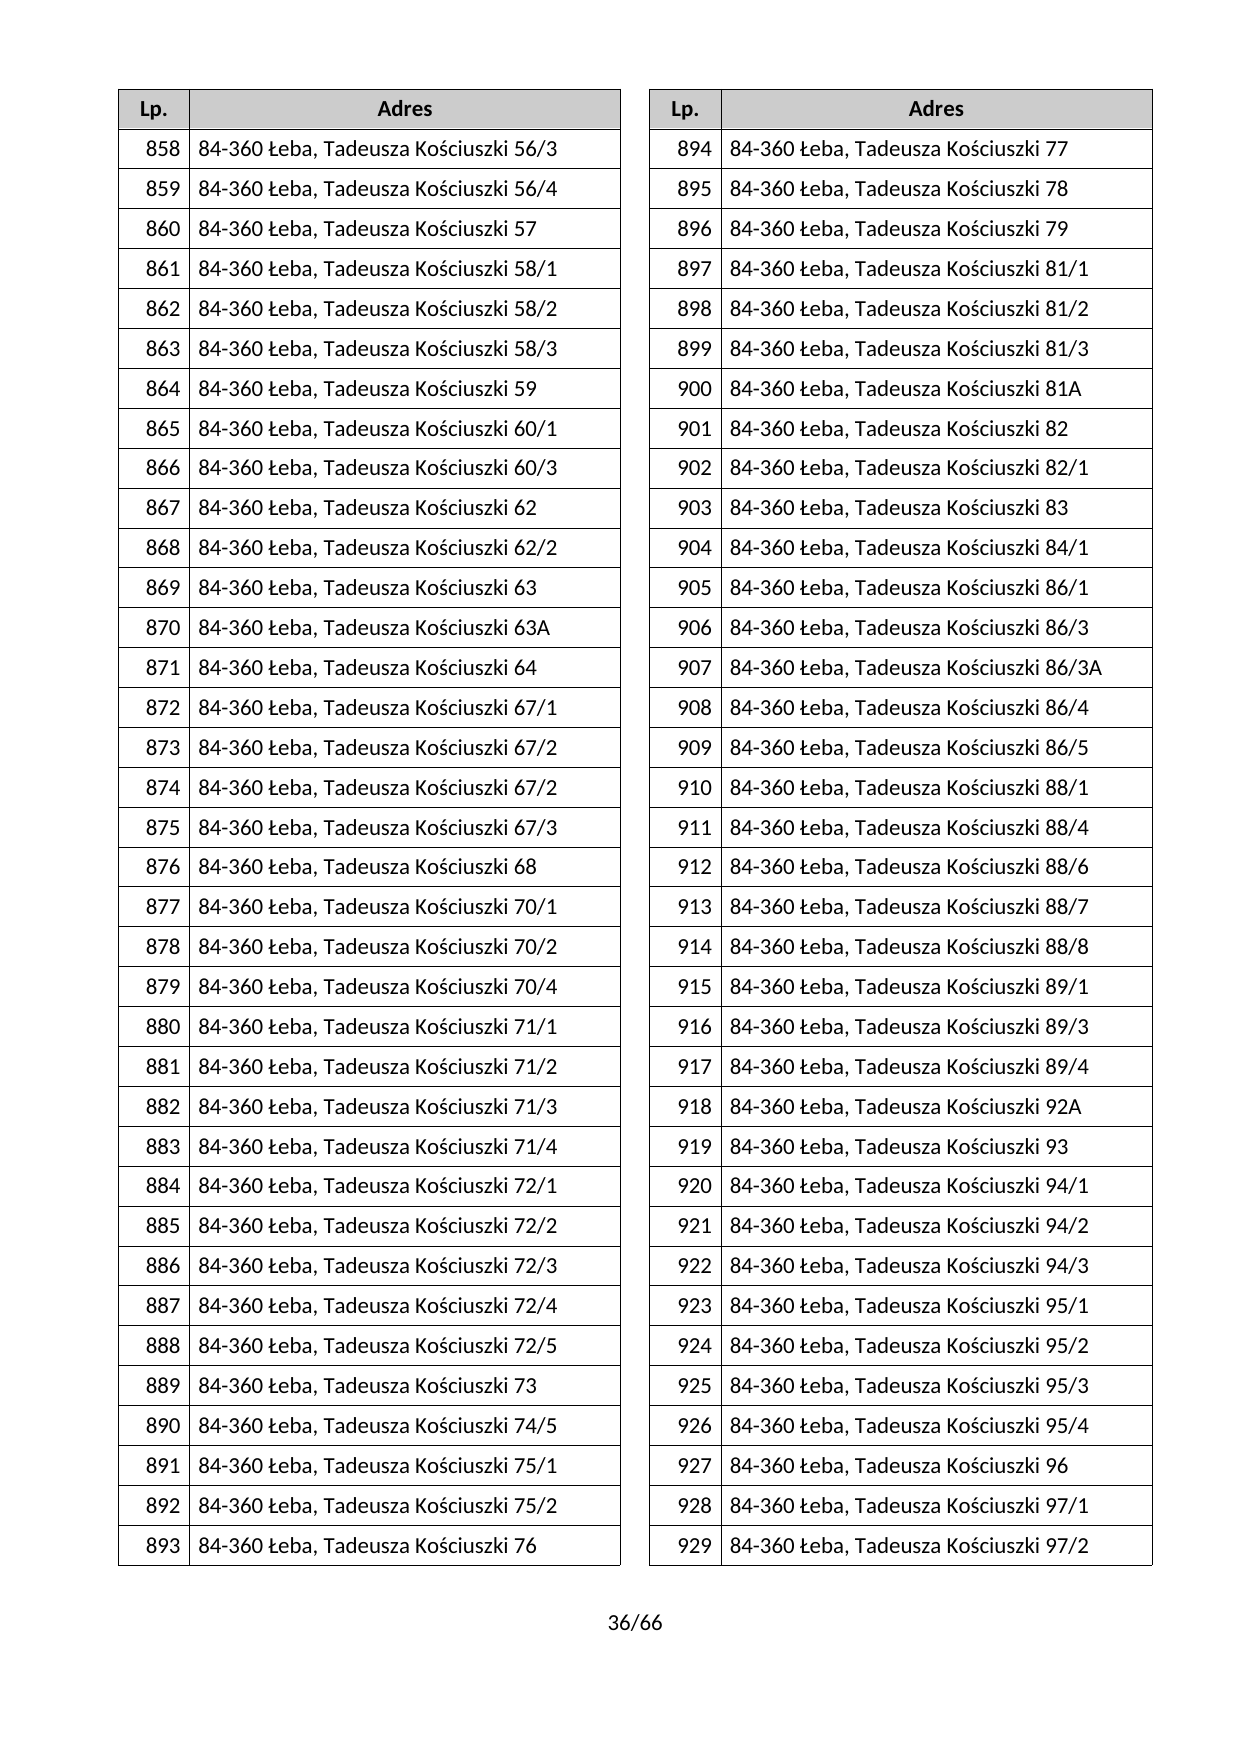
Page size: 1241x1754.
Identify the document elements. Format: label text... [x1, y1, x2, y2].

table_cell 878 [119, 927, 189, 966]
table_cell 84-360 Łeba, Tadeusza Kościuszki 79 [722, 209, 1152, 248]
table_cell 84-360 Łeba, Tadeusza Kościuszki 77 [722, 130, 1152, 168]
table_cell 918 [650, 1087, 721, 1126]
table_cell 928 [650, 1486, 721, 1525]
table_cell 916 [650, 1007, 721, 1046]
table_cell 920 [650, 1167, 721, 1206]
table_cell 84-360 Łeba, Tadeusza Kościuszki 64 [190, 648, 620, 687]
table_cell 914 [650, 927, 721, 966]
table_cell 894 [650, 130, 721, 168]
table_cell 84-360 Łeba, Tadeusza Kościuszki 81/3 [722, 329, 1152, 368]
table_header Adres [722, 90, 1152, 128]
table_cell 84-360 Łeba, Tadeusza Kościuszki 88/8 [722, 927, 1152, 966]
table_cell 915 [650, 967, 721, 1006]
table_cell 913 [650, 887, 721, 926]
table_cell 84-360 Łeba, Tadeusza Kościuszki 67/2 [190, 728, 620, 767]
table_cell 84-360 Łeba, Tadeusza Kościuszki 72/5 [190, 1326, 620, 1365]
table_cell 901 [650, 409, 721, 448]
table_cell 84-360 Łeba, Tadeusza Kościuszki 63 [190, 568, 620, 607]
table_cell 84-360 Łeba, Tadeusza Kościuszki 83 [722, 489, 1152, 527]
table_cell 929 [650, 1526, 721, 1565]
table_cell 84-360 Łeba, Tadeusza Kościuszki 88/7 [722, 887, 1152, 926]
table_cell 881 [119, 1047, 189, 1086]
table_cell 84-360 Łeba, Tadeusza Kościuszki 67/1 [190, 688, 620, 727]
table_cell 862 [119, 289, 189, 328]
table_cell 84-360 Łeba, Tadeusza Kościuszki 94/1 [722, 1167, 1152, 1206]
table_cell 899 [650, 329, 721, 368]
table_cell 84-360 Łeba, Tadeusza Kościuszki 59 [190, 369, 620, 408]
table_cell 897 [650, 249, 721, 288]
table_cell 84-360 Łeba, Tadeusza Kościuszki 92A [722, 1087, 1152, 1126]
table_cell 84-360 Łeba, Tadeusza Kościuszki 75/1 [190, 1446, 620, 1485]
table_cell 84-360 Łeba, Tadeusza Kościuszki 97/1 [722, 1486, 1152, 1525]
table_cell 84-360 Łeba, Tadeusza Kościuszki 84/1 [722, 529, 1152, 567]
table_cell 887 [119, 1286, 189, 1325]
table_cell 84-360 Łeba, Tadeusza Kościuszki 95/2 [722, 1326, 1152, 1365]
table_cell 84-360 Łeba, Tadeusza Kościuszki 81A [722, 369, 1152, 408]
table_cell 84-360 Łeba, Tadeusza Kościuszki 88/4 [722, 808, 1152, 847]
table_cell 882 [119, 1087, 189, 1126]
table_cell 84-360 Łeba, Tadeusza Kościuszki 70/2 [190, 927, 620, 966]
table_cell 867 [119, 489, 189, 527]
table_cell 84-360 Łeba, Tadeusza Kościuszki 62 [190, 489, 620, 527]
table_cell 891 [119, 1446, 189, 1485]
table_cell 873 [119, 728, 189, 767]
table_cell 84-360 Łeba, Tadeusza Kościuszki 86/5 [722, 728, 1152, 767]
table_cell 84-360 Łeba, Tadeusza Kościuszki 93 [722, 1127, 1152, 1166]
table_cell 84-360 Łeba, Tadeusza Kościuszki 97/2 [722, 1526, 1152, 1565]
table_cell 84-360 Łeba, Tadeusza Kościuszki 71/1 [190, 1007, 620, 1046]
table_cell 875 [119, 808, 189, 847]
table_cell 876 [119, 848, 189, 886]
table_cell 919 [650, 1127, 721, 1166]
table_cell 84-360 Łeba, Tadeusza Kościuszki 71/3 [190, 1087, 620, 1126]
table_cell 904 [650, 529, 721, 567]
table_cell 84-360 Łeba, Tadeusza Kościuszki 71/2 [190, 1047, 620, 1086]
table_cell 872 [119, 688, 189, 727]
table_cell 84-360 Łeba, Tadeusza Kościuszki 62/2 [190, 529, 620, 567]
table_cell 879 [119, 967, 189, 1006]
table_cell 898 [650, 289, 721, 328]
table_cell 866 [119, 449, 189, 487]
table_cell 927 [650, 1446, 721, 1485]
table_cell 859 [119, 169, 189, 208]
table_cell 84-360 Łeba, Tadeusza Kościuszki 74/5 [190, 1406, 620, 1445]
table_cell 84-360 Łeba, Tadeusza Kościuszki 71/4 [190, 1127, 620, 1166]
table_cell 892 [119, 1486, 189, 1525]
table_cell 865 [119, 409, 189, 448]
table_cell 905 [650, 568, 721, 607]
table_cell 84-360 Łeba, Tadeusza Kościuszki 86/1 [722, 568, 1152, 607]
table_cell 84-360 Łeba, Tadeusza Kościuszki 60/1 [190, 409, 620, 448]
table_cell 84-360 Łeba, Tadeusza Kościuszki 88/6 [722, 848, 1152, 886]
table_cell 874 [119, 768, 189, 807]
table_cell 911 [650, 808, 721, 847]
table_cell 84-360 Łeba, Tadeusza Kościuszki 94/2 [722, 1207, 1152, 1246]
table_cell 906 [650, 608, 721, 647]
table_cell 880 [119, 1007, 189, 1046]
table_cell 910 [650, 768, 721, 807]
table_cell 922 [650, 1247, 721, 1285]
table_cell 885 [119, 1207, 189, 1246]
table_cell 893 [119, 1526, 189, 1565]
table_cell 863 [119, 329, 189, 368]
table_cell 84-360 Łeba, Tadeusza Kościuszki 68 [190, 848, 620, 886]
table_cell 84-360 Łeba, Tadeusza Kościuszki 67/3 [190, 808, 620, 847]
table_cell 84-360 Łeba, Tadeusza Kościuszki 72/3 [190, 1247, 620, 1285]
table_cell 84-360 Łeba, Tadeusza Kościuszki 76 [190, 1526, 620, 1565]
table_cell 926 [650, 1406, 721, 1445]
table_header Lp. [650, 90, 721, 128]
table_header Adres [190, 90, 620, 128]
table_cell 84-360 Łeba, Tadeusza Kościuszki 95/4 [722, 1406, 1152, 1445]
table_cell 924 [650, 1326, 721, 1365]
table_cell 84-360 Łeba, Tadeusza Kościuszki 81/1 [722, 249, 1152, 288]
table_cell 923 [650, 1286, 721, 1325]
table_cell 902 [650, 449, 721, 487]
table_cell 896 [650, 209, 721, 248]
table_cell 84-360 Łeba, Tadeusza Kościuszki 60/3 [190, 449, 620, 487]
table_cell 84-360 Łeba, Tadeusza Kościuszki 88/1 [722, 768, 1152, 807]
table_cell 84-360 Łeba, Tadeusza Kościuszki 56/3 [190, 130, 620, 168]
table_cell 84-360 Łeba, Tadeusza Kościuszki 82/1 [722, 449, 1152, 487]
table_header Lp. [119, 90, 189, 128]
table_cell 84-360 Łeba, Tadeusza Kościuszki 72/2 [190, 1207, 620, 1246]
table_cell 84-360 Łeba, Tadeusza Kościuszki 73 [190, 1366, 620, 1405]
table_cell 84-360 Łeba, Tadeusza Kościuszki 95/3 [722, 1366, 1152, 1405]
table_cell 888 [119, 1326, 189, 1365]
table_cell 84-360 Łeba, Tadeusza Kościuszki 89/4 [722, 1047, 1152, 1086]
table_cell 84-360 Łeba, Tadeusza Kościuszki 86/4 [722, 688, 1152, 727]
table_cell 84-360 Łeba, Tadeusza Kościuszki 89/3 [722, 1007, 1152, 1046]
table_cell 84-360 Łeba, Tadeusza Kościuszki 57 [190, 209, 620, 248]
table_cell 890 [119, 1406, 189, 1445]
table_cell 860 [119, 209, 189, 248]
table_cell 900 [650, 369, 721, 408]
table_cell 884 [119, 1167, 189, 1206]
table_cell 84-360 Łeba, Tadeusza Kościuszki 56/4 [190, 169, 620, 208]
table_cell 912 [650, 848, 721, 886]
table_cell 870 [119, 608, 189, 647]
table_cell 84-360 Łeba, Tadeusza Kościuszki 70/1 [190, 887, 620, 926]
table_cell 84-360 Łeba, Tadeusza Kościuszki 81/2 [722, 289, 1152, 328]
table_cell 908 [650, 688, 721, 727]
table_cell 909 [650, 728, 721, 767]
table_cell 84-360 Łeba, Tadeusza Kościuszki 86/3 [722, 608, 1152, 647]
table_cell 84-360 Łeba, Tadeusza Kościuszki 96 [722, 1446, 1152, 1485]
table_cell 877 [119, 887, 189, 926]
table_cell 903 [650, 489, 721, 527]
table_cell 84-360 Łeba, Tadeusza Kościuszki 63A [190, 608, 620, 647]
table_cell 921 [650, 1207, 721, 1246]
table_cell 925 [650, 1366, 721, 1405]
table_cell 868 [119, 529, 189, 567]
table_cell 84-360 Łeba, Tadeusza Kościuszki 78 [722, 169, 1152, 208]
table_cell 84-360 Łeba, Tadeusza Kościuszki 89/1 [722, 967, 1152, 1006]
table_cell 895 [650, 169, 721, 208]
table_cell 889 [119, 1366, 189, 1405]
table_cell 84-360 Łeba, Tadeusza Kościuszki 82 [722, 409, 1152, 448]
table_cell 84-360 Łeba, Tadeusza Kościuszki 72/4 [190, 1286, 620, 1325]
table_cell 84-360 Łeba, Tadeusza Kościuszki 58/1 [190, 249, 620, 288]
table_cell 84-360 Łeba, Tadeusza Kościuszki 72/1 [190, 1167, 620, 1206]
table_cell 84-360 Łeba, Tadeusza Kościuszki 70/4 [190, 967, 620, 1006]
table_cell 864 [119, 369, 189, 408]
table_cell 84-360 Łeba, Tadeusza Kościuszki 75/2 [190, 1486, 620, 1525]
table_cell 869 [119, 568, 189, 607]
table_cell 84-360 Łeba, Tadeusza Kościuszki 58/2 [190, 289, 620, 328]
table_cell 858 [119, 130, 189, 168]
table_cell 871 [119, 648, 189, 687]
table_cell 84-360 Łeba, Tadeusza Kościuszki 86/3A [722, 648, 1152, 687]
table_cell 84-360 Łeba, Tadeusza Kościuszki 67/2 [190, 768, 620, 807]
table_cell 84-360 Łeba, Tadeusza Kościuszki 58/3 [190, 329, 620, 368]
table_cell 883 [119, 1127, 189, 1166]
table_cell 84-360 Łeba, Tadeusza Kościuszki 94/3 [722, 1247, 1152, 1285]
table_cell 917 [650, 1047, 721, 1086]
table_cell 907 [650, 648, 721, 687]
table_cell 84-360 Łeba, Tadeusza Kościuszki 95/1 [722, 1286, 1152, 1325]
table_cell 861 [119, 249, 189, 288]
table_cell 886 [119, 1247, 189, 1285]
